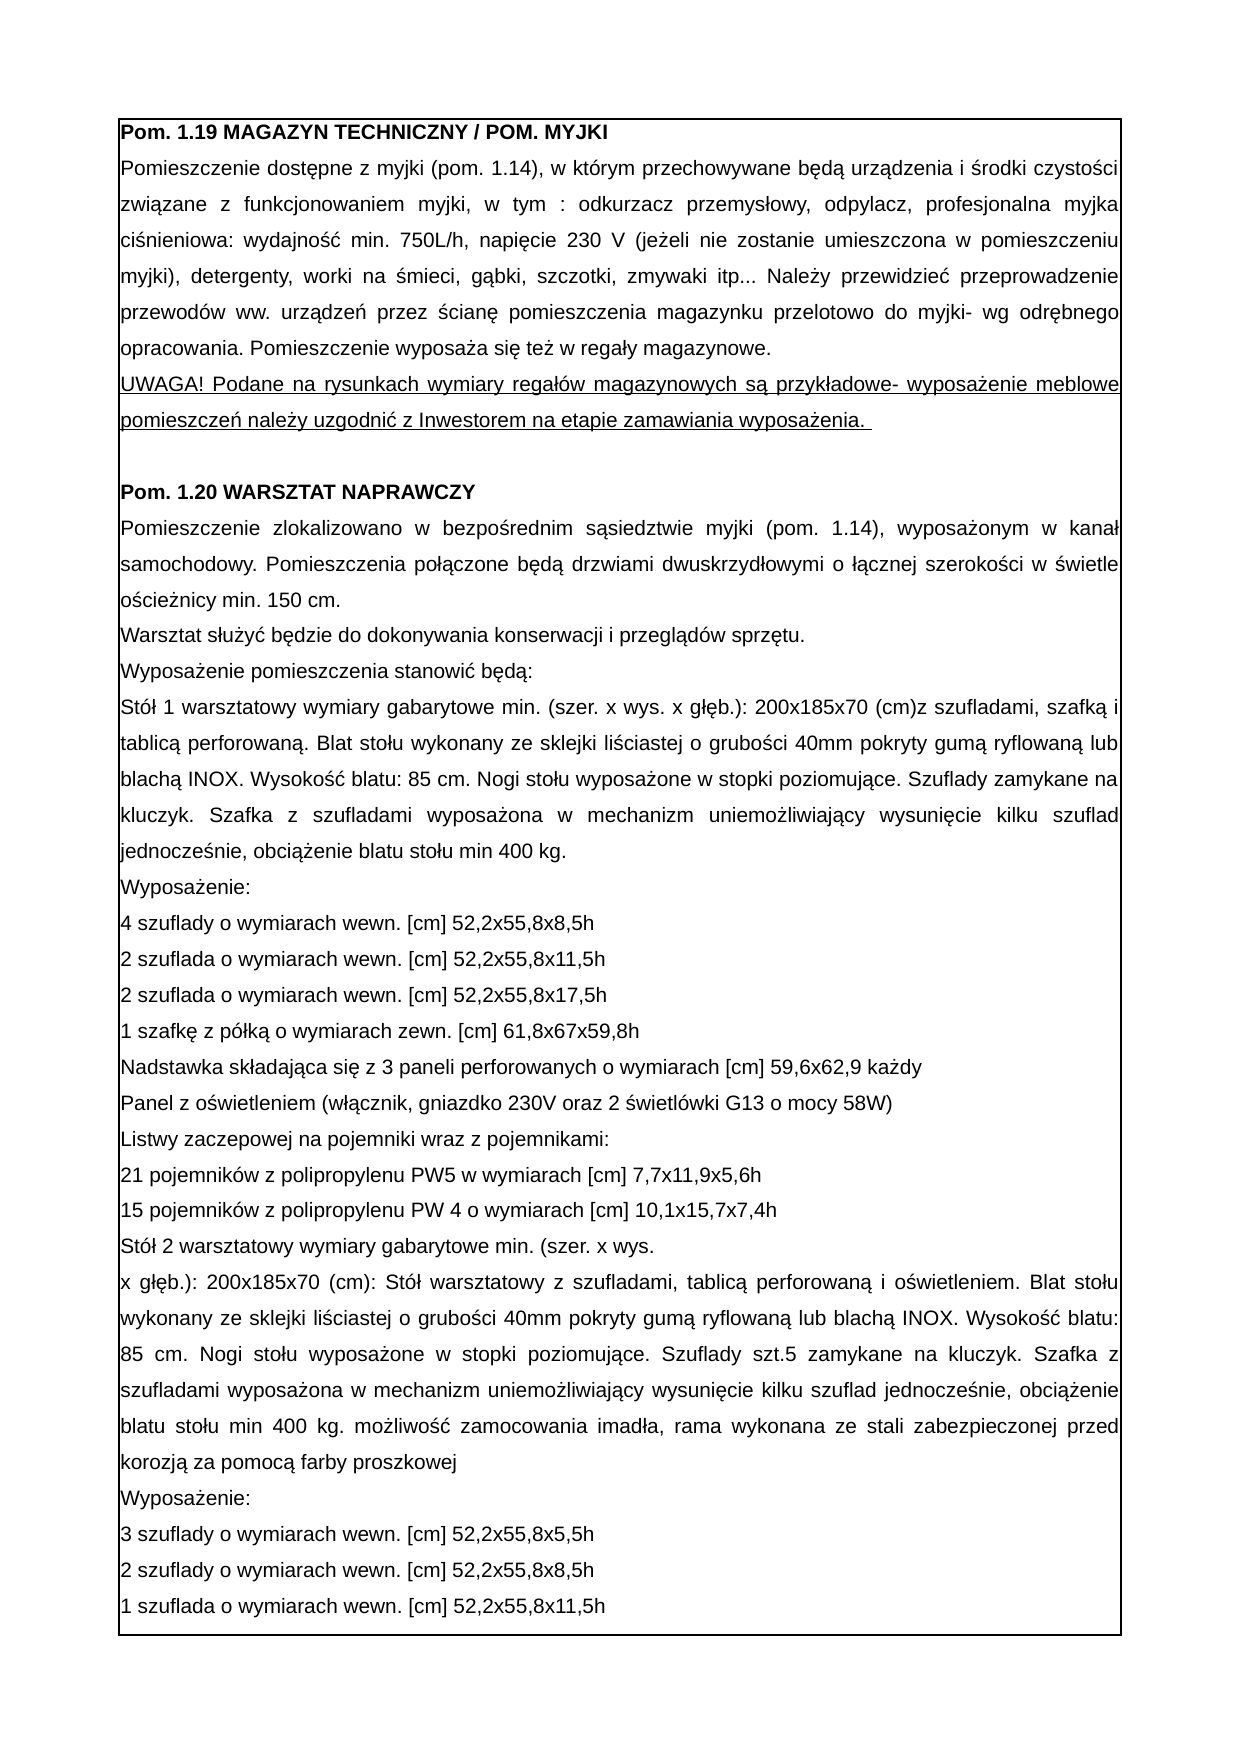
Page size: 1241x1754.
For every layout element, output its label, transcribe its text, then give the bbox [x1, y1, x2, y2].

text 15 pojemników z polipropylenu PW 4 o wymiarach [cm] 10,1x15,7x7,4h [120, 1198, 1120, 1222]
text Nadstawka składająca się z 3 paneli perforowanych o wymiarach [cm] 59,6x62,9 każdy [120, 1054, 1120, 1078]
text 2 szuflady o wymiarach wewn. [cm] 52,2x55,8x8,5h [120, 1558, 1120, 1582]
text Warsztat służyć będzie do dokonywania konserwacji i przeglądów sprzętu. [120, 623, 1120, 647]
text Pom. 1.19 MAGAZYN TECHNICZNY / POM. MYJKI [120, 120, 1120, 144]
text Wyposażenie: [120, 1486, 1120, 1510]
text Wyposażenie: [120, 875, 1120, 899]
text 21 pojemników z polipropylenu PW5 w wymiarach [cm] 7,7x11,9x5,6h [120, 1162, 1120, 1186]
text 1 szafkę z półką o wymiarach zewn. [cm] 61,8x67x59,8h [120, 1019, 1120, 1043]
text Stół 1 warsztatowy wymiary gabarytowe min. (szer. x wys. x głęb.): 200x185x70 (cm)z szufladami, szafką i tablicą perforowaną. Blat stołu wykonany ze sklejki liściastej o grubości 40mm pokryty gumą ryflowaną lub blachą INOX. Wysokość blatu: 85 cm. Nogi stołu wyposażone w stopki poziomujące. Szuflady zamykane na kluczyk. Szafka z szufladami wyposażona w mechanizm uniemożliwiający wysunięcie kilku szuflad jednocześnie, obciążenie blatu stołu min 400 kg. [120, 695, 1120, 863]
text UWAGA! Podane na rysunkach wymiary regałów magazynowych są przykładowe- wyposażenie meblowe [120, 372, 1120, 393]
text Pomieszczenie dostępne z myjki (pom. 1.14), w którym przechowywane będą urządzenia i środki czystości związane z funkcjonowaniem myjki, w tym : odkurzacz przemysłowy, odpylacz, profesjonalna myjka ciśnieniowa: wydajność min. 750L/h, napięcie 230 V (jeżeli nie zostanie umieszczona w pomieszczeniu myjki), detergenty, worki na śmieci, gąbki, szczotki, zmywaki itp... Należy przewidzieć przeprowadzenie przewodów ww. urządzeń przez ścianę pomieszczenia magazynku przelotowo do myjki- wg odrębnego opracowania. Pomieszczenie wyposaża się też w regały magazynowe. [120, 156, 1120, 360]
text 3 szuflady o wymiarach wewn. [cm] 52,2x55,8x5,5h [120, 1522, 1120, 1546]
text 2 szuflada o wymiarach wewn. [cm] 52,2x55,8x11,5h [120, 947, 1120, 971]
text Pom. 1.20 WARSZTAT NAPRAWCZY [120, 479, 1120, 503]
text 4 szuflady o wymiarach wewn. [cm] 52,2x55,8x8,5h [120, 911, 1120, 935]
text 1 szuflada o wymiarach wewn. [cm] 52,2x55,8x11,5h [120, 1594, 1120, 1618]
text x głęb.): 200x185x70 (cm): Stół warsztatowy z szufladami, tablicą perforowaną i oświetleniem. Blat stołu wykonany ze sklejki liściastej o grubości 40mm pokryty gumą ryflowaną lub blachą INOX. Wysokość blatu: 85 cm. Nogi stołu wyposażone w stopki poziomujące. Szuflady szt.5 zamykane na kluczyk. Szafka z szufladami wyposażona w mechanizm uniemożliwiający wysunięcie kilku szuflad jednocześnie, obciążenie blatu stołu min 400 kg. możliwość zamocowania imadła, rama wykonana ze stali zabezpieczonej przed korozją za pomocą farby proszkowej [120, 1270, 1120, 1474]
text 2 szuflada o wymiarach wewn. [cm] 52,2x55,8x17,5h [120, 983, 1120, 1007]
text pomieszczeń należy uzgodnić z Inwestorem na etapie zamawiania wyposażenia. [120, 394, 1120, 432]
text Listwy zaczepowej na pojemniki wraz z pojemnikami: [120, 1126, 1120, 1150]
text Wyposażenie pomieszczenia stanowić będą: [120, 659, 1120, 683]
text Panel z oświetleniem (włącznik, gniazdko 230V oraz 2 świetlówki G13 o mocy 58W) [120, 1091, 1120, 1114]
text Stół 2 warsztatowy wymiary gabarytowe min. (szer. x wys. [120, 1234, 1120, 1258]
text Pomieszczenie zlokalizowano w bezpośrednim sąsiedztwie myjki (pom. 1.14), wyposażonym w kanał samochodowy. Pomieszczenia połączone będą drzwiami dwuskrzydłowymi o łącznej szerokości w świetle ościeżnicy min. 150 cm. [120, 516, 1120, 611]
